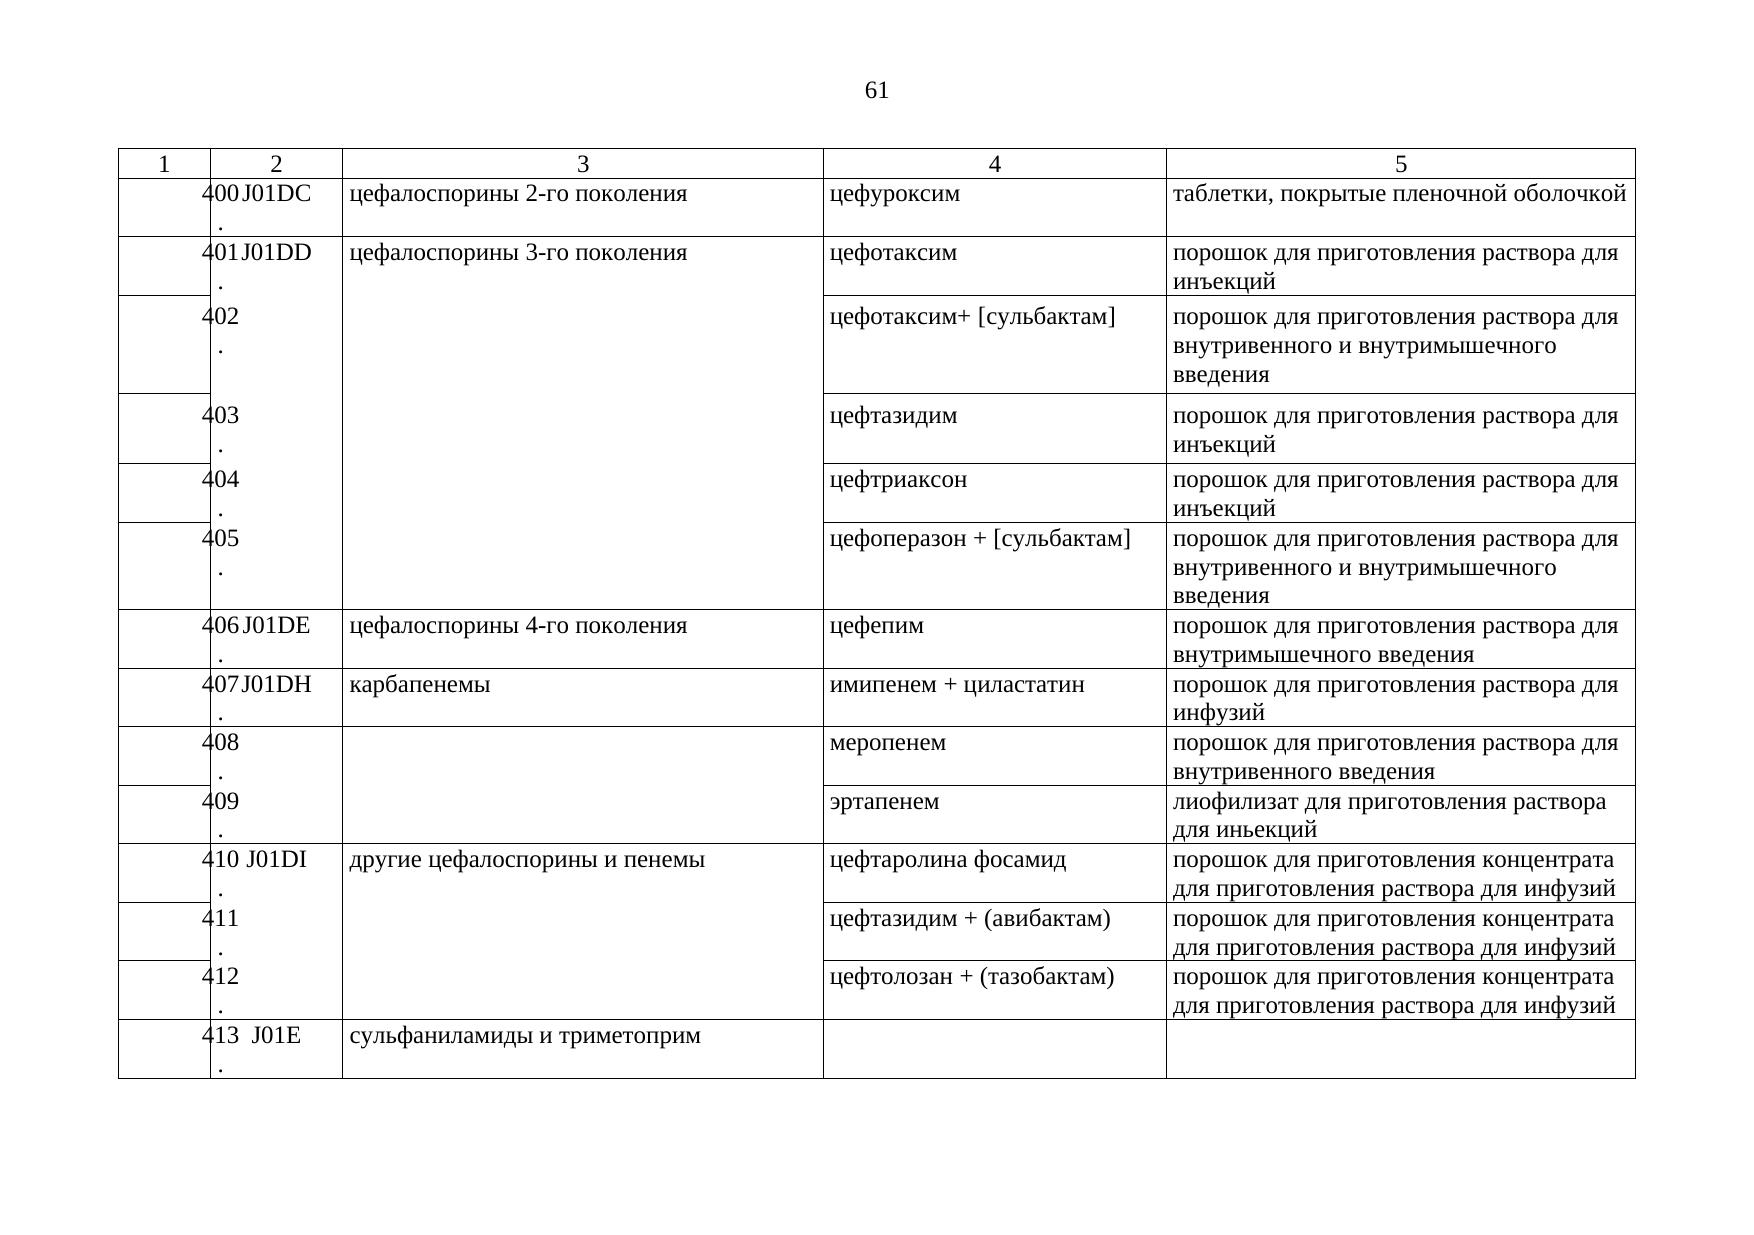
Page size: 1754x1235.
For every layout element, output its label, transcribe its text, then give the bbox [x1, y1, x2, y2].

table_header 2 [211, 149, 342, 177]
table_cell [119, 669, 210, 726]
table_cell таблетки, покрытые пленочной оболочкой [1167, 179, 1635, 236]
table_cell [119, 844, 210, 902]
table_cell [211, 393, 342, 463]
table_cell [119, 464, 210, 522]
table_cell J01DC [211, 179, 342, 236]
table_cell [119, 296, 210, 393]
table_cell цефтриаксон [824, 464, 1166, 522]
table_cell цефотаксим+ [сульбактам] [824, 296, 1166, 393]
table_cell [211, 727, 342, 785]
table_cell порошок для приготовления раствора для внутривенного введения [1167, 727, 1635, 785]
table_cell порошок для приготовления раствора для инъекций [1167, 237, 1635, 294]
table_cell порошок для приготовления раствора для внутривенного и внутримышечного введения [1167, 523, 1635, 609]
table_cell J01DI [211, 844, 342, 1019]
table_cell цефалоспорины 3-го поколения [343, 237, 823, 294]
table_cell цефотаксим [824, 237, 1166, 294]
table_cell цефоперазон + [сульбактам] [824, 523, 1166, 609]
table_cell [343, 393, 823, 463]
table_cell [119, 903, 210, 960]
table_cell цефтазидим + (авибактам) [824, 903, 1166, 960]
table_cell [343, 463, 823, 522]
table_cell цефтазидим [824, 394, 1166, 463]
table_cell имипенем + циластатин [824, 669, 1166, 726]
table_cell J01DЕ [211, 610, 342, 668]
table_cell порошок для приготовления концентрата для приготовления раствора для инфузий [1167, 844, 1635, 902]
table_cell [343, 522, 823, 609]
table_cell карбапенемы [343, 669, 823, 726]
table_cell порошок для приготовления раствора для инъекций [1167, 464, 1635, 522]
table_cell цефуроксим [824, 179, 1166, 236]
table_cell [119, 237, 210, 294]
table_cell порошок для приготовления раствора для инъекций [1167, 394, 1635, 463]
table_header 5 [1167, 149, 1635, 177]
table_cell порошок для приготовления концентрата для приготовления раствора для инфузий [1167, 903, 1635, 960]
table_cell [119, 394, 210, 463]
table_cell цефалоспорины 4-го поколения [343, 610, 823, 668]
table_cell цефтаролина фосамид [824, 844, 1166, 902]
table_cell цефтолозан + (тазобактам) [824, 961, 1166, 1019]
table_header 3 [343, 149, 823, 177]
table_cell [211, 463, 342, 522]
table_cell порошок для приготовления раствора для внутримышечного введения [1167, 610, 1635, 668]
table_cell [343, 785, 823, 843]
table_cell меропенем [824, 727, 1166, 785]
table_cell эртапенем [824, 786, 1166, 843]
table_cell [119, 786, 210, 843]
table_cell [119, 727, 210, 785]
table_cell [1167, 1020, 1635, 1077]
table_cell [119, 1020, 210, 1077]
table_cell порошок для приготовления раствора для внутривенного и внутримышечного введения [1167, 296, 1635, 393]
table_header 1 [119, 149, 210, 177]
table_header 4 [824, 149, 1166, 177]
table_cell сульфаниламиды и триметоприм [343, 1020, 823, 1077]
table_cell [119, 179, 210, 236]
table_cell [211, 522, 342, 609]
table_cell [211, 295, 342, 393]
table_cell [343, 295, 823, 393]
table_cell цефепим [824, 610, 1166, 668]
table_cell лиофилизат для приготовления раствора для иньекций [1167, 786, 1635, 843]
table_cell [343, 727, 823, 785]
table_cell [211, 785, 342, 843]
table_cell порошок для приготовления концентрата для приготовления раствора для инфузий [1167, 961, 1635, 1019]
table_cell J01DD [211, 237, 342, 294]
table_cell другие цефалоспорины и пенемы [343, 844, 823, 1019]
table_cell J01DН [211, 669, 342, 726]
table_cell цефалоспорины 2-го поколения [343, 179, 823, 236]
table_cell порошок для приготовления раствора для инфузий [1167, 669, 1635, 726]
table_cell J01E [211, 1020, 342, 1077]
table_cell [824, 1020, 1166, 1077]
table_cell [119, 961, 210, 1019]
table_cell [119, 523, 210, 609]
table_cell [119, 610, 210, 668]
